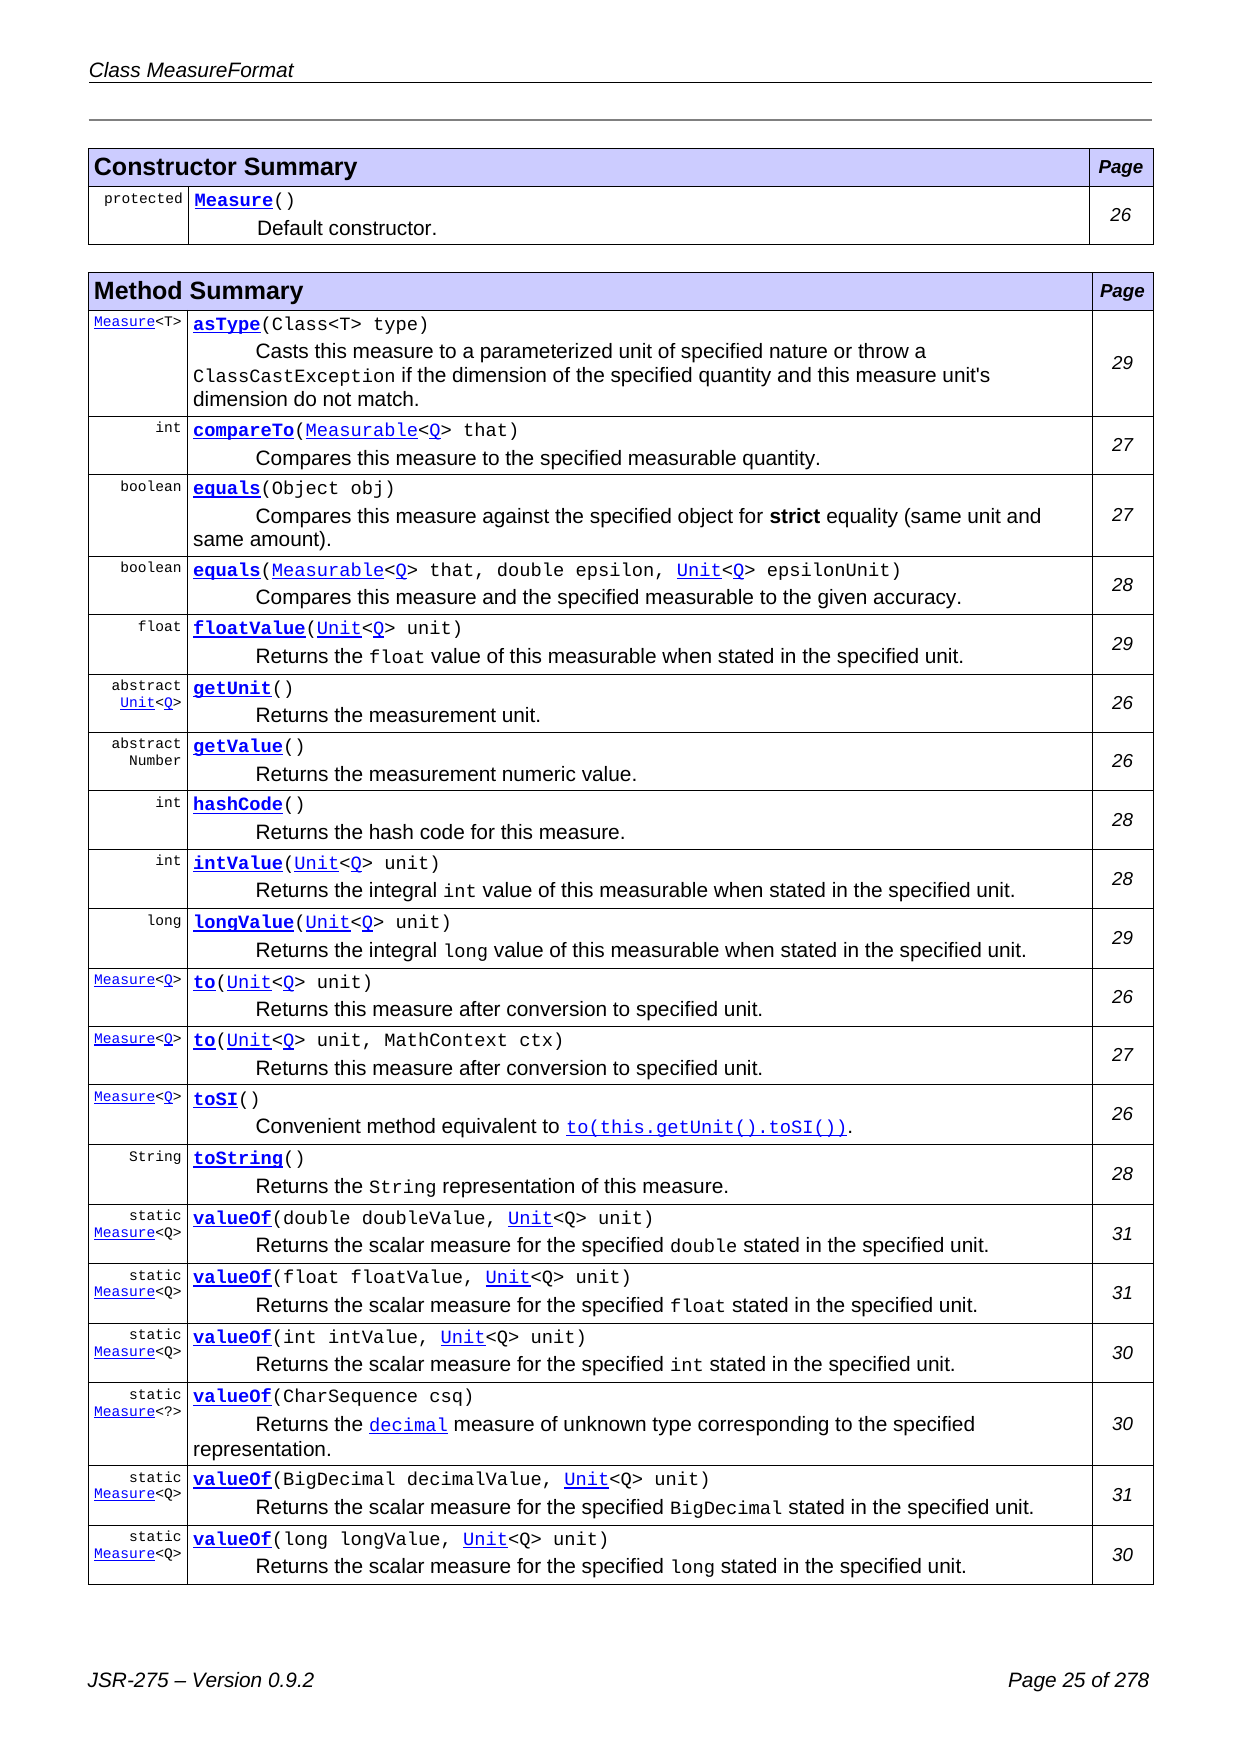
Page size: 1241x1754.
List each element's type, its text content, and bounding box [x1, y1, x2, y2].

table_cell compareTo(Measurable<Q> that) Compares this measure to the specified measurable quantity. [188, 417, 1092, 474]
table_cell int [89, 791, 187, 848]
table_cell asType(Class<T> type) Casts this measure to a parameterized unit of specified nature or throw a ClassCastException if the dimension of the specified quantity and this measure unit's dimension do not match. [188, 311, 1092, 416]
table_cell static Measure<Q> [89, 1264, 187, 1323]
table_cell equals(Object obj) Compares this measure against the specified object for strict equality (same unit and same amount). [188, 475, 1092, 556]
table_header Page [1090, 149, 1153, 186]
table_cell to(Unit<Q> unit, MathContext ctx) Returns this measure after conversion to specified unit. [188, 1027, 1092, 1084]
table_cell 29 [1093, 1205, 1153, 1263]
table_cell valueOf(double doubleValue, Unit<Q> unit) Returns the scalar measure for the specified double stated in the specified unit. [188, 1205, 1092, 1263]
table_cell boolean [89, 475, 187, 556]
table_cell 24 [1093, 1085, 1153, 1144]
table_cell abstract Unit<Q> [89, 675, 187, 732]
table_cell 26 [1093, 557, 1153, 614]
table_cell 26 [1093, 791, 1153, 848]
table_cell static Measure<Q> [89, 1205, 187, 1263]
table_cell 24 [1093, 675, 1153, 732]
table_cell toString() Returns the String representation of this measure. [188, 1145, 1092, 1203]
table_cell hashCode() Returns the hash code for this measure. [188, 791, 1092, 848]
table_header Method Summary [89, 273, 1092, 310]
table_cell 24 [1093, 969, 1153, 1026]
table_cell int [89, 850, 187, 908]
table_cell 25 [1093, 1027, 1153, 1084]
table_cell static Measure<Q> [89, 1324, 187, 1382]
table_cell float [89, 615, 187, 673]
table_cell 26 [1093, 1145, 1153, 1203]
table_cell floatValue(Unit<Q> unit) Returns the float value of this measurable when stated in the specified unit. [188, 615, 1092, 673]
table_cell abstract Number [89, 733, 187, 790]
table_cell to(Unit<Q> unit) Returns this measure after conversion to specified unit. [188, 969, 1092, 1026]
table_cell static Measure<Q> [89, 1466, 187, 1525]
table_cell 24 [1093, 733, 1153, 790]
table_cell valueOf(BigDecimal decimalValue, Unit<Q> unit) Returns the scalar measure for the specified BigDecimal stated in the specified unit. [188, 1466, 1092, 1525]
table_cell protected [89, 187, 188, 244]
table_cell valueOf(int intValue, Unit<Q> unit) Returns the scalar measure for the specified int stated in the specified unit. [188, 1324, 1092, 1382]
table_cell int [89, 417, 187, 474]
table_cell 28 [1093, 1383, 1153, 1465]
table_cell 27 [1093, 311, 1153, 416]
table_cell 25 [1093, 417, 1153, 474]
table_header Page [1093, 273, 1153, 310]
table_cell Measure() Default constructor. [189, 187, 1089, 244]
table_cell 29 [1093, 1466, 1153, 1525]
table_cell static Measure<Q> [89, 1526, 187, 1584]
table_cell 26 [1093, 850, 1153, 908]
table_cell 24 [1090, 187, 1153, 244]
table_cell 28 [1093, 1324, 1153, 1382]
table_cell valueOf(CharSequence csq) Returns the decimal measure of unknown type corresponding to the specified representation. [188, 1383, 1092, 1465]
table_cell Measure<Q> [89, 1085, 187, 1144]
table_cell 27 [1093, 615, 1153, 673]
table_cell boolean [89, 557, 187, 614]
table_cell long [89, 909, 187, 968]
table_cell 27 [1093, 909, 1153, 968]
table_cell Measure<Q> [89, 1027, 187, 1084]
table_header Constructor Summary [89, 149, 1089, 186]
table_cell Measure<T> [89, 311, 187, 416]
table_cell intValue(Unit<Q> unit) Returns the integral int value of this measurable when stated in the specified unit. [188, 850, 1092, 908]
table_cell toSI() Convenient method equivalent to to(this.getUnit().toSI()). [188, 1085, 1092, 1144]
table_cell 25 [1093, 475, 1153, 556]
table_cell valueOf(long longValue, Unit<Q> unit) Returns the scalar measure for the specified long stated in the specified unit. [188, 1526, 1092, 1584]
table_cell static Measure<?> [89, 1383, 187, 1465]
table_cell 28 [1093, 1526, 1153, 1584]
table_cell getValue() Returns the measurement numeric value. [188, 733, 1092, 790]
table_cell valueOf(float floatValue, Unit<Q> unit) Returns the scalar measure for the specified float stated in the specified unit. [188, 1264, 1092, 1323]
table_cell equals(Measurable<Q> that, double epsilon, Unit<Q> epsilonUnit) Compares this measure and the specified measurable to the given accuracy. [188, 557, 1092, 614]
table_cell String [89, 1145, 187, 1203]
table_cell getUnit() Returns the measurement unit. [188, 675, 1092, 732]
table_cell longValue(Unit<Q> unit) Returns the integral long value of this measurable when stated in the specified unit. [188, 909, 1092, 968]
table_cell Measure<Q> [89, 969, 187, 1026]
table_cell 29 [1093, 1264, 1153, 1323]
